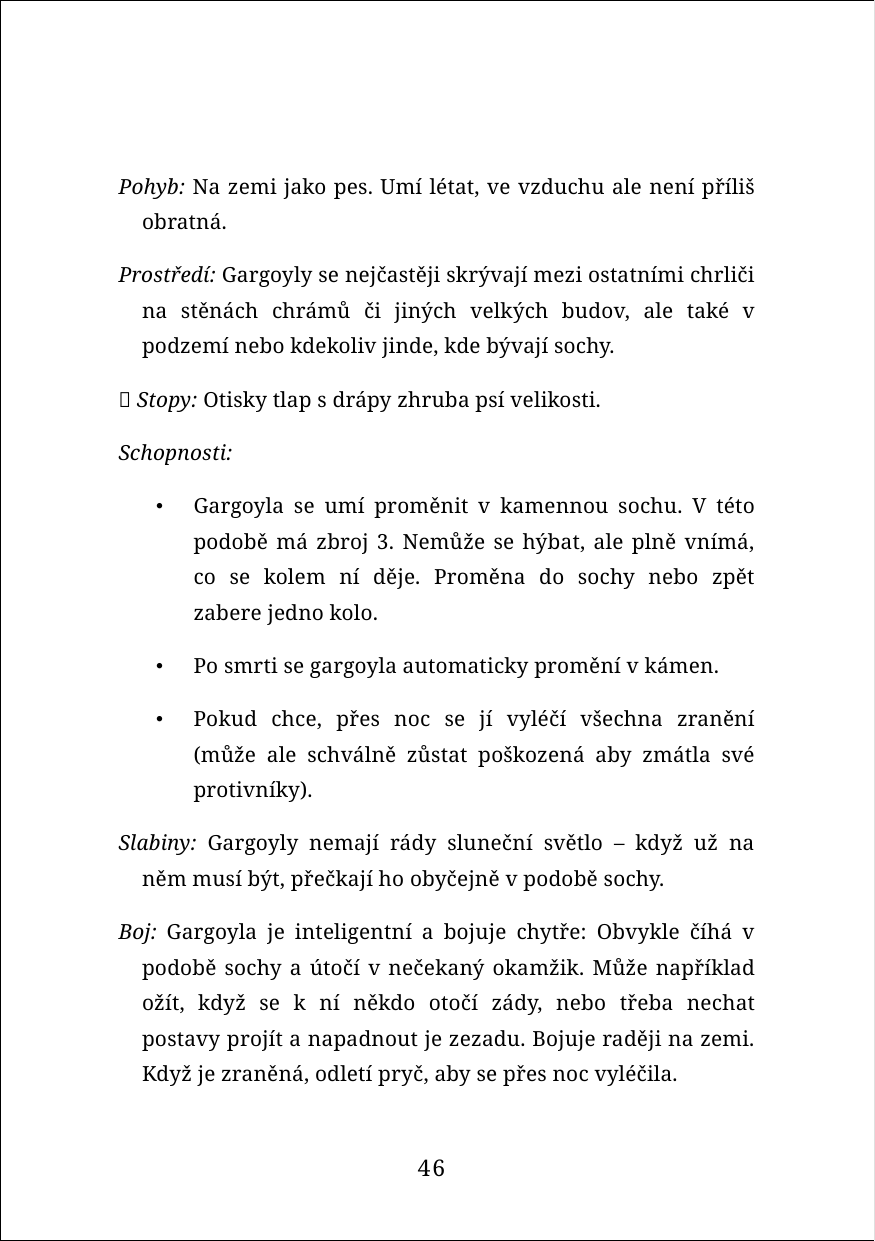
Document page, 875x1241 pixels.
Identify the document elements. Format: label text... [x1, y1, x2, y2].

text Slabiny: Gargoyly nemají rády sluneční světlo – když už na něm musí být, přečkají ho obyčejně v podobě sochy. [118, 828, 756, 892]
text Boj: Gargoyla je inteligentní a bojuje chytře: Obvykle číhá v podobě sochy a útočí v nečekaný okamžik. Může například ožít, když se k ní někdo otočí zády, nebo třeba nechat postavy projít a napadnout je zezadu. Bojuje raději na zemi. Když je zraněná, odletí pryč, aby se přes noc vyléčila. [118, 917, 756, 1088]
list Po smrti se gargoyla automaticky promění v kámen. [156, 651, 756, 679]
text 👣 Stopy: Otisky tlap s drápy zhruba psí velikosti. [118, 385, 756, 413]
text Schopnosti: [118, 438, 756, 466]
list Pokud chce, přes noc se jí vyléčí všechna zranění (může ale schválně zůstat poškozená aby zmátla své protivníky). [156, 704, 756, 804]
text Pohyb: Na zemi jako pes. Umí létat, ve vzduchu ale není příliš obratná. [118, 172, 756, 236]
text Prostředí: Gargoyly se nejčastěji skrývají mezi ostatními chrliči na stěnách chrámů či jiných velkých budov, ale také v podzemí nebo kdekoliv jinde, kde bývají sochy. [118, 261, 756, 360]
list Gargoyla se umí proměnit v kamennou sochu. V této podobě má zbroj 3. Nemůže se hýbat, ale plně vnímá, co se kolem ní děje. Proměna do sochy nebo zpět zabere jedno kolo. [156, 491, 756, 626]
